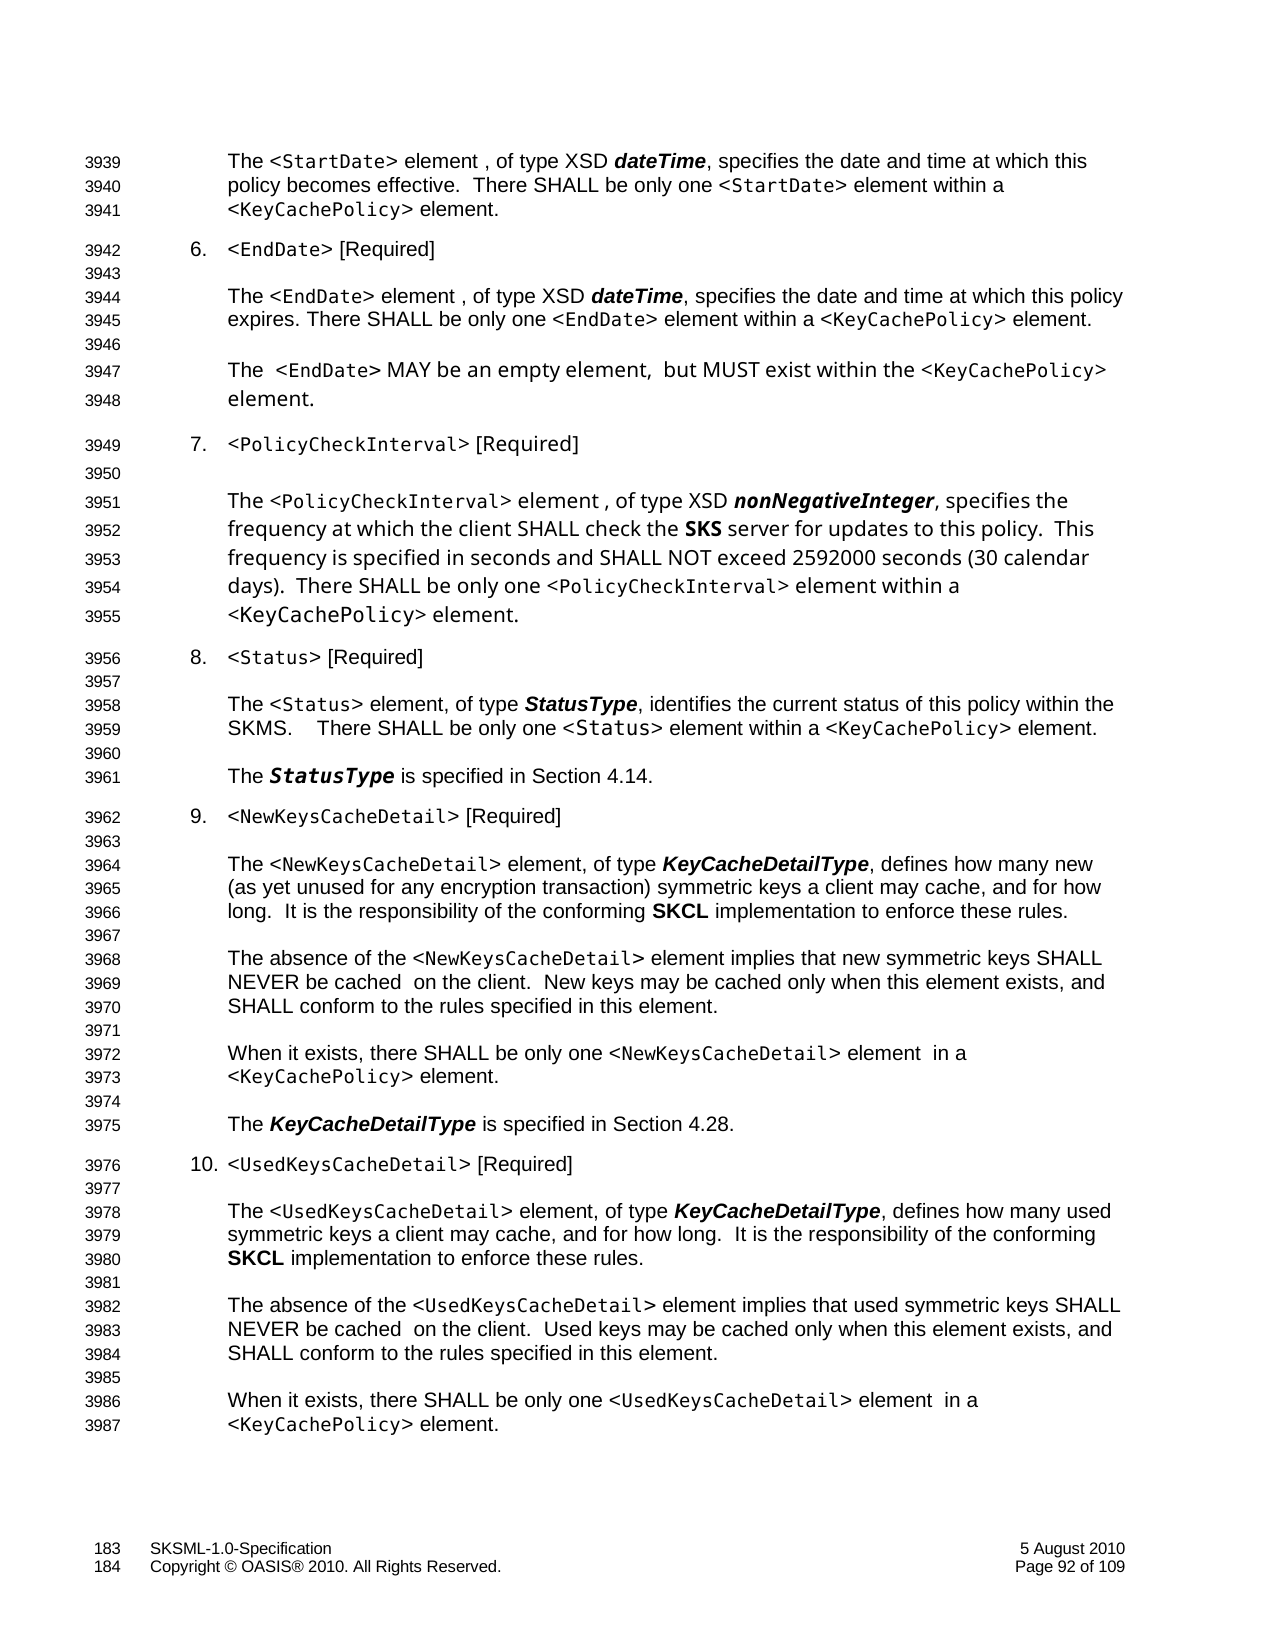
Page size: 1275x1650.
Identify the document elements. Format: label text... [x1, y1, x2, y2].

list <NewKeysCacheDetail> [Required] The <NewKeysCacheDetail> element, of type KeyCacheDetailType, defines how many new (as yet unused for any encryption transaction) symmetric keys a client may cache, and for how long. It is the responsibility of the conforming SKCL implementation to enforce these rules. The absence of the <NewKeysCacheDetail> element implies that new symmetric keys SHALL NEVER be cached on the client. New keys may be cached only when this element exists, and SHALL conform to the rules specified in this element. When it exists, there SHALL be only one <NewKeysCacheDetail> element in a <KeyCachePolicy> element. The KeyCacheDetailType is specified in Section 4.28. [190, 805, 1125, 1136]
list <Status> [Required] The <Status> element, of type StatusType, identifies the current status of this policy within the SKMS. There SHALL be only one <Status> element within a <KeyCachePolicy> element. The StatusType is specified in Section 4.14. [190, 645, 1125, 788]
list <EndDate> [Required] The <EndDate> element , of type XSD dateTime, specifies the date and time at which this policy expires. There SHALL be only one <EndDate> element within a <KeyCachePolicy> element. The <EndDate> MAY be an empty element, but MUST exist within the <KeyCachePolicy> element. [190, 237, 1125, 412]
list <UsedKeysCacheDetail> [Required] The <UsedKeysCacheDetail> element, of type KeyCacheDetailType, defines how many used symmetric keys a client may cache, and for how long. It is the responsibility of the conforming SKCL implementation to enforce these rules. The absence of the <UsedKeysCacheDetail> element implies that used symmetric keys SHALL NEVER be cached on the client. Used keys may be cached only when this element exists, and SHALL conform to the rules specified in this element. When it exists, there SHALL be only one <UsedKeysCacheDetail> element in a <KeyCachePolicy> element. [190, 1152, 1125, 1436]
list <PolicyCheckInterval> [Required] The <PolicyCheckInterval> element , of type XSD nonNegativeInteger, specifies the frequency at which the client SHALL check the SKS server for updates to this policy. This frequency is specified in seconds and SHALL NOT exceed 2592000 seconds (30 calendar days). There SHALL be only one <PolicyCheckInterval> element within a <KeyCachePolicy> element. [190, 429, 1125, 628]
list The <StartDate> element , of type XSD dateTime, specifies the date and time at which this policy becomes effective. There SHALL be only one <StartDate> element within a <KeyCachePolicy> element. [190, 150, 1125, 221]
